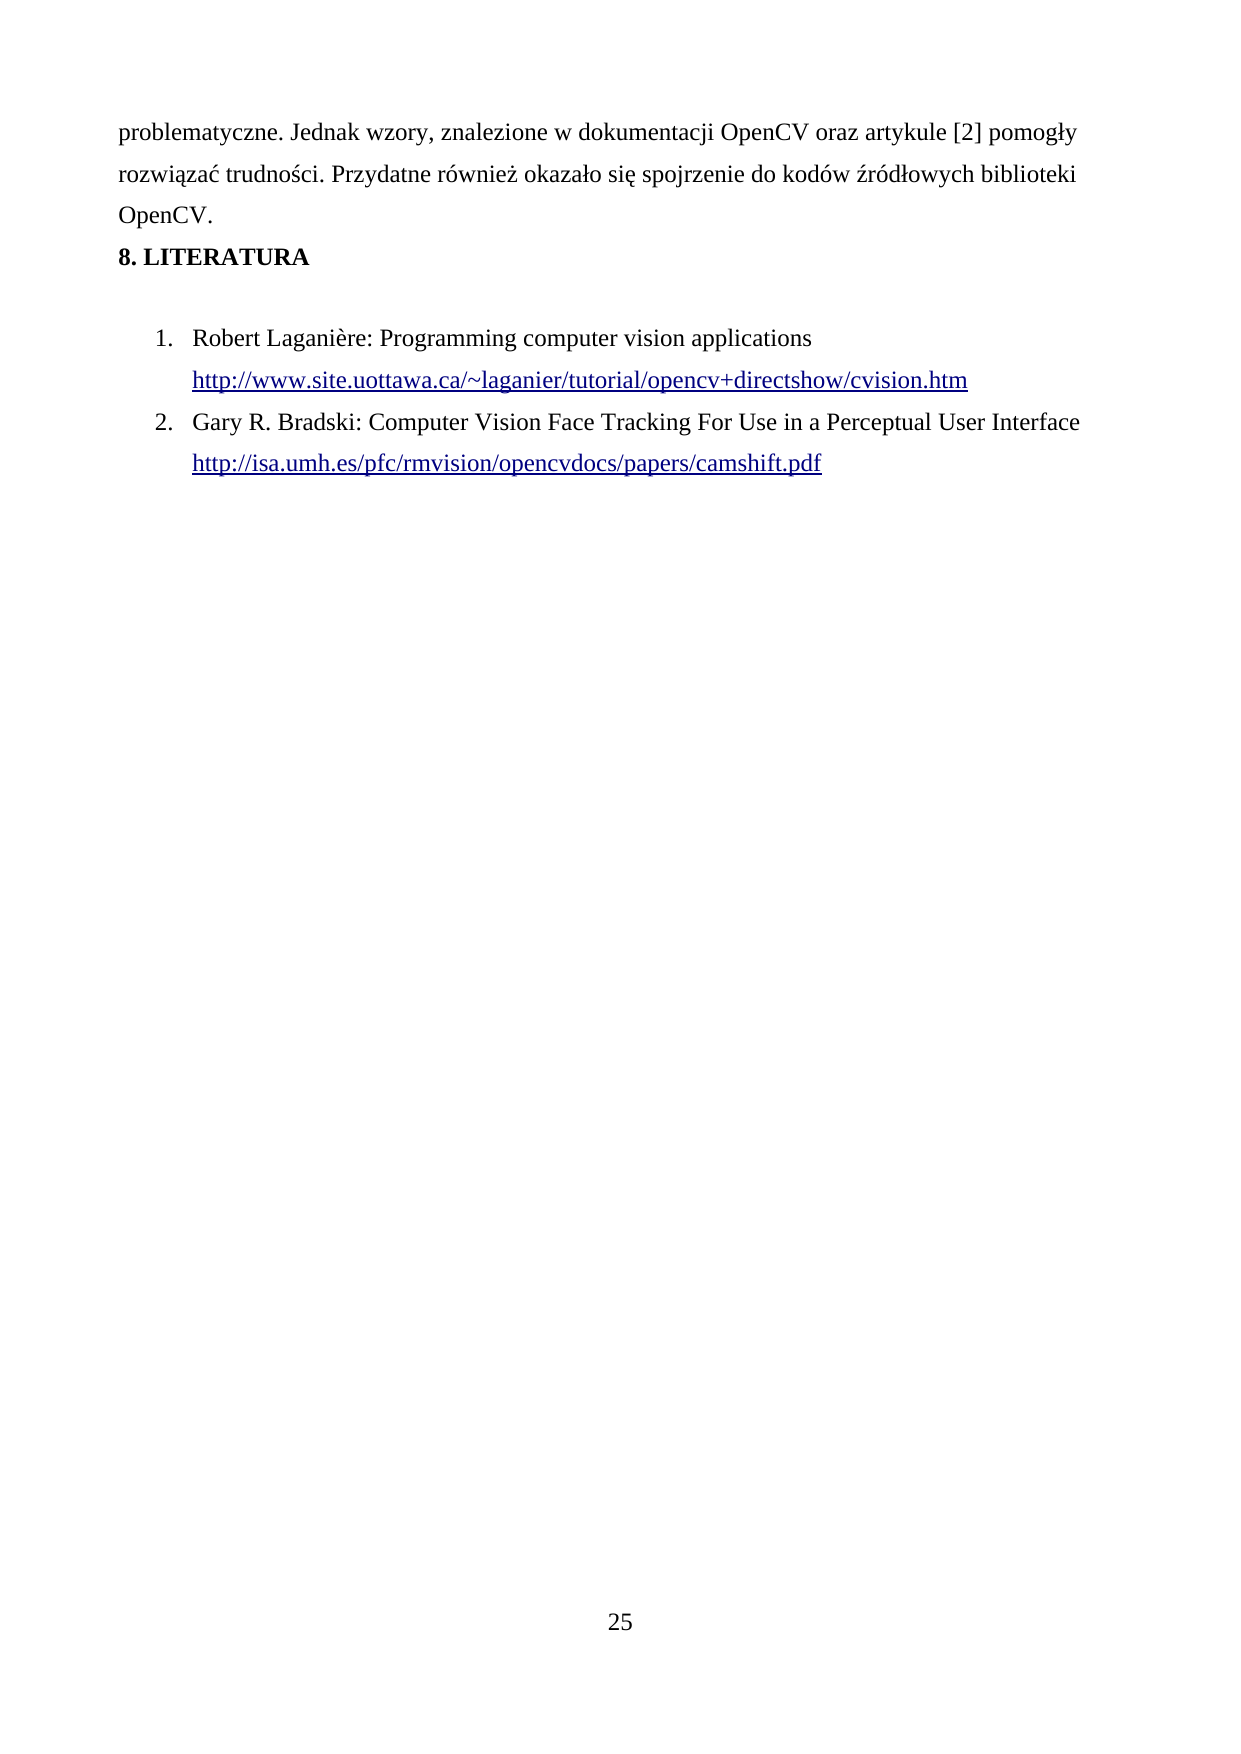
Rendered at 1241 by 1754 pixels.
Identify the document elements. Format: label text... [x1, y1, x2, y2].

list Gary R. Bradski: Computer Vision Face Tracking For Use in a Perceptual User Interface http://isa.umh.es/pfc/rmvision/opencvdocs/papers/camshift.pdf [154, 408, 1122, 477]
text problematyczne. Jednak wzory, znalezione w dokumentacji OpenCV oraz artykule [2] pomogły rozwiązać trudności. Przydatne również okazało się spojrzenie do kodów źródłowych biblioteki OpenCV. 8. LITERATURA [118, 118, 1122, 271]
list Robert Laganière: Programming computer vision applications http://www.site.uottawa.ca/~laganier/tutorial/opencv+directshow/cvision.htm [154, 324, 1122, 394]
